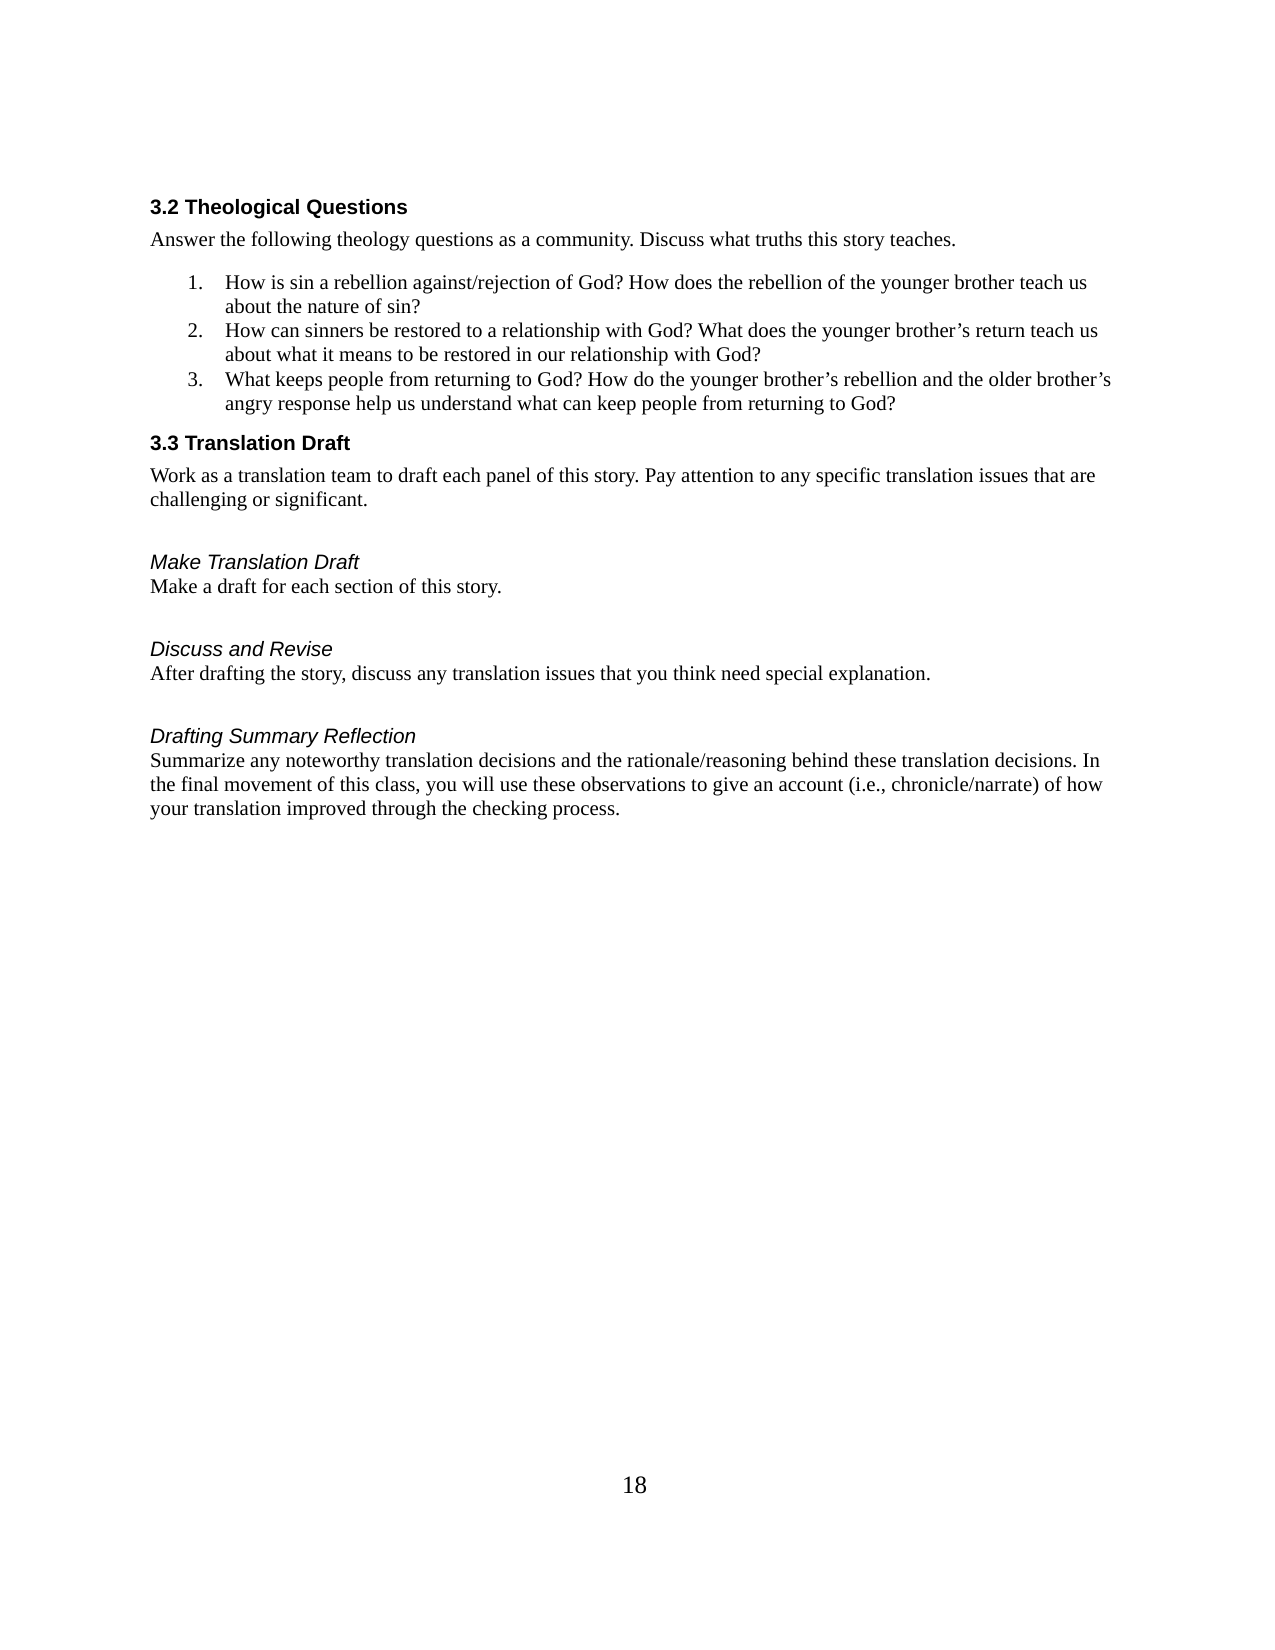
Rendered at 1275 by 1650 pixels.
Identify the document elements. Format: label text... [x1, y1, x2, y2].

text Work as a translation team to draft each panel of this story. Pay attention to any specific translation issues that are challenging or significant. [150, 462, 1125, 511]
text Make a draft for each section of this story. [150, 573, 1125, 598]
subtitle Drafting Summary Reflection [150, 723, 1125, 747]
text Answer the following theology questions as a community. Discuss what truths this story teaches. [150, 227, 1125, 251]
list How can sinners be restored to a relationship with God? What does the younger brother’s return teach us about what it means to be restored in our relationship with God? [187, 318, 1125, 366]
subtitle 3.2 Theological Questions [150, 195, 1125, 219]
subtitle Make Translation Draft [150, 549, 1125, 573]
list How is sin a rebellion against/rejection of God? How does the rebellion of the younger brother teach us about the nature of sin? [187, 270, 1125, 318]
subtitle Discuss and Revise [150, 637, 1125, 661]
text After drafting the story, discuss any translation issues that you think need special explanation. [150, 661, 1125, 684]
list What keeps people from returning to God? How do the younger brother’s rebellion and the older brother’s angry response help us understand what can keep people from returning to God? [187, 366, 1125, 414]
text Summarize any noteworthy translation decisions and the rationale/reasoning behind these translation decisions. In the final movement of this class, you will use these observations to give an account (i.e., chronicle/narrate) of how your translation improved through the checking process. [150, 747, 1125, 820]
subtitle 3.3 Translation Draft [150, 431, 1125, 455]
